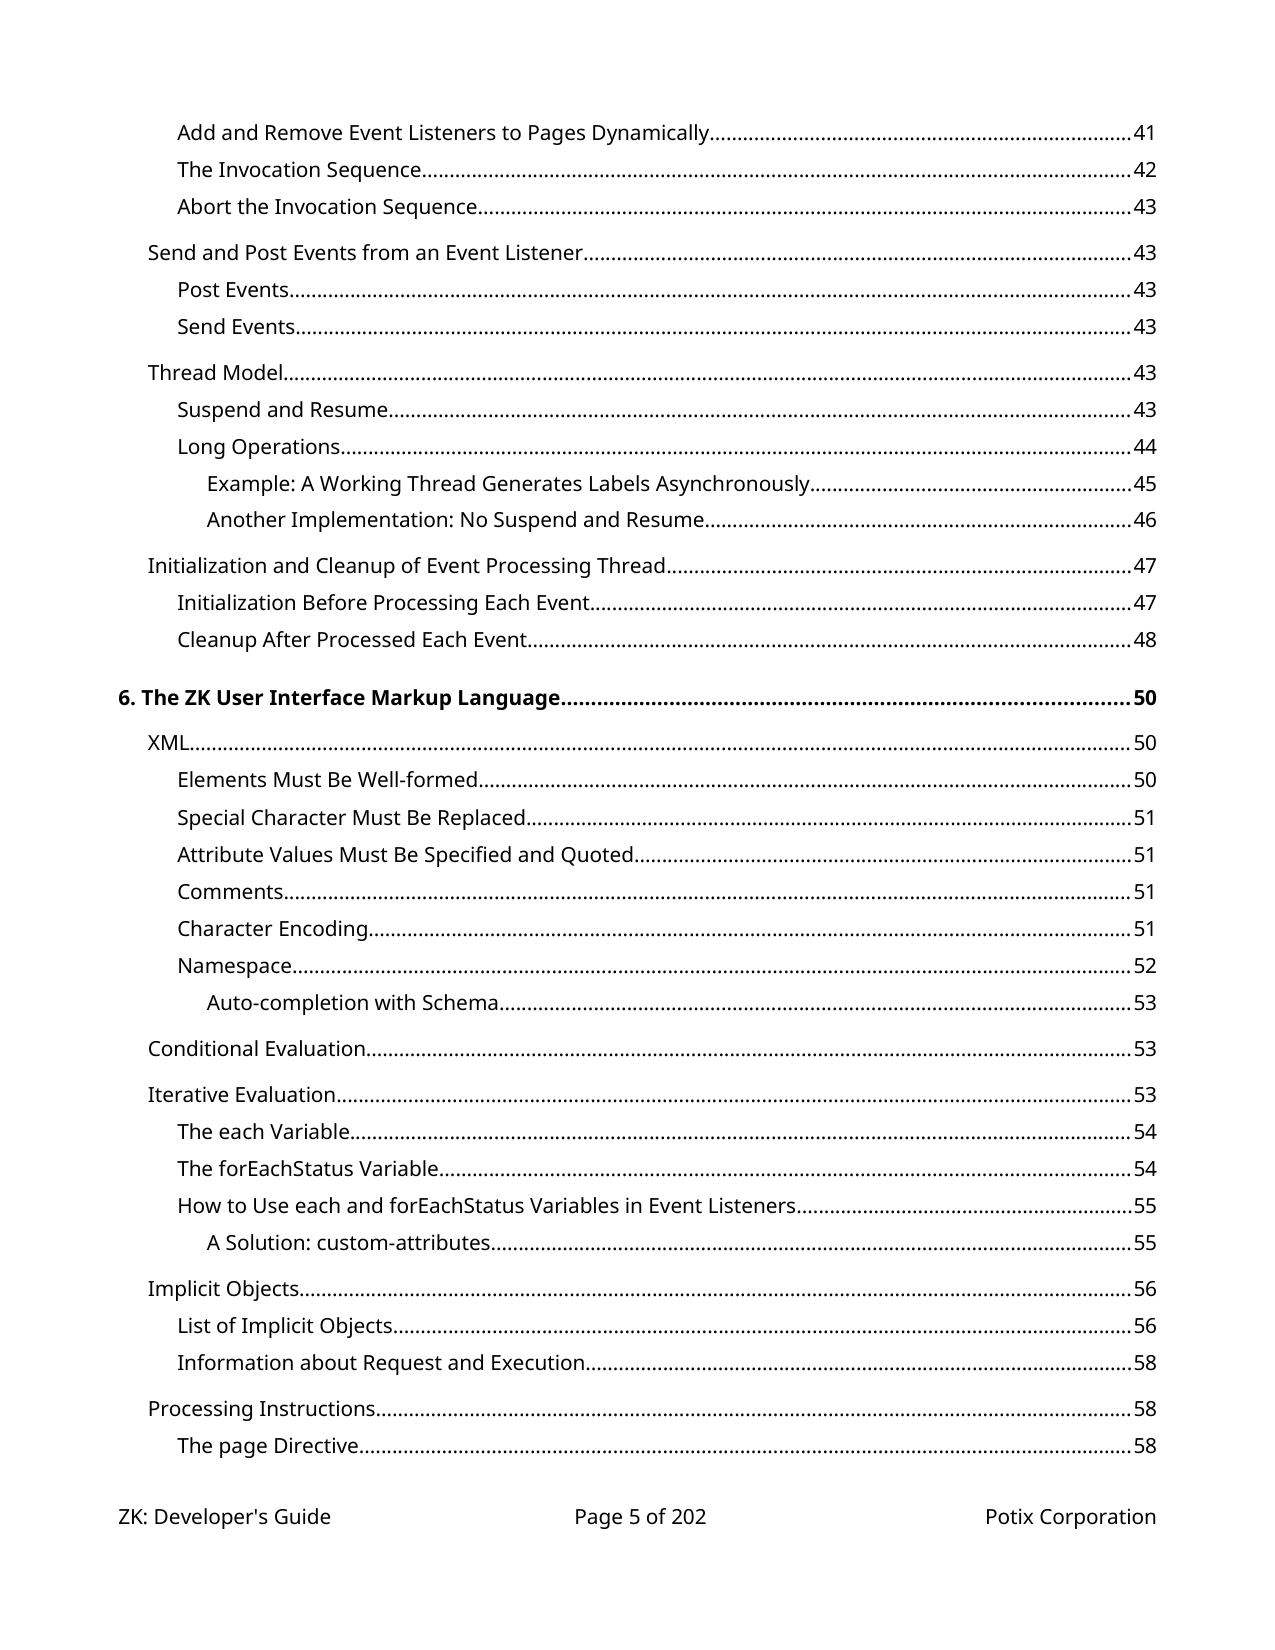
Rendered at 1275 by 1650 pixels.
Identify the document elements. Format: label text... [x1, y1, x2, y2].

text Initialization and Cleanup of Event Processing Thread 47 [148, 551, 1157, 579]
text The each Variable 54 [177, 1117, 1157, 1145]
text Auto-completion with Schema 53 [207, 988, 1157, 1016]
text Send Events 43 [177, 312, 1157, 341]
text Elements Must Be Well-formed 50 [177, 766, 1157, 794]
text Abort the Invocation Sequence 43 [177, 192, 1157, 221]
text Add and Remove Event Listeners to Pages Dynamically 41 [177, 118, 1157, 146]
text Another Implementation: No Suspend and Resume 46 [207, 505, 1157, 533]
text Long Operations 44 [177, 432, 1157, 461]
text How to Use each and forEachStatus Variables in Event Listeners 55 [177, 1191, 1157, 1219]
text Special Character Must Be Replaced 51 [177, 803, 1157, 831]
text Suspend and Resume 43 [177, 395, 1157, 424]
text Processing Instructions 58 [148, 1394, 1157, 1423]
text Comments 51 [177, 877, 1157, 905]
text A Solution: custom-attributes 55 [207, 1228, 1157, 1257]
text Information about Request and Execution 58 [177, 1348, 1157, 1377]
text Implicit Objects 56 [148, 1274, 1157, 1302]
text List of Implicit Objects 56 [177, 1311, 1157, 1339]
text Character Encoding 51 [177, 914, 1157, 942]
text The Invocation Sequence 42 [177, 155, 1157, 183]
text Post Events 43 [177, 275, 1157, 303]
text Namespace 52 [177, 951, 1157, 979]
text 6. The ZK User Interface Markup Language 50 [118, 683, 1157, 711]
text Send and Post Events from an Event Listener 43 [148, 238, 1157, 266]
text Attribute Values Must Be Specified and Quoted 51 [177, 840, 1157, 868]
text The page Directive 58 [177, 1431, 1157, 1460]
text Conditional Evaluation 53 [148, 1034, 1157, 1062]
text XML 50 [148, 728, 1157, 757]
text Thread Model 43 [148, 358, 1157, 387]
text Cleanup After Processed Each Event 48 [177, 625, 1157, 653]
text Iterative Evaluation 53 [148, 1080, 1157, 1108]
text Example: A Working Thread Generates Labels Asynchronously 45 [207, 469, 1157, 498]
text The forEachStatus Variable 54 [177, 1154, 1157, 1182]
text Initialization Before Processing Each Event 47 [177, 588, 1157, 616]
